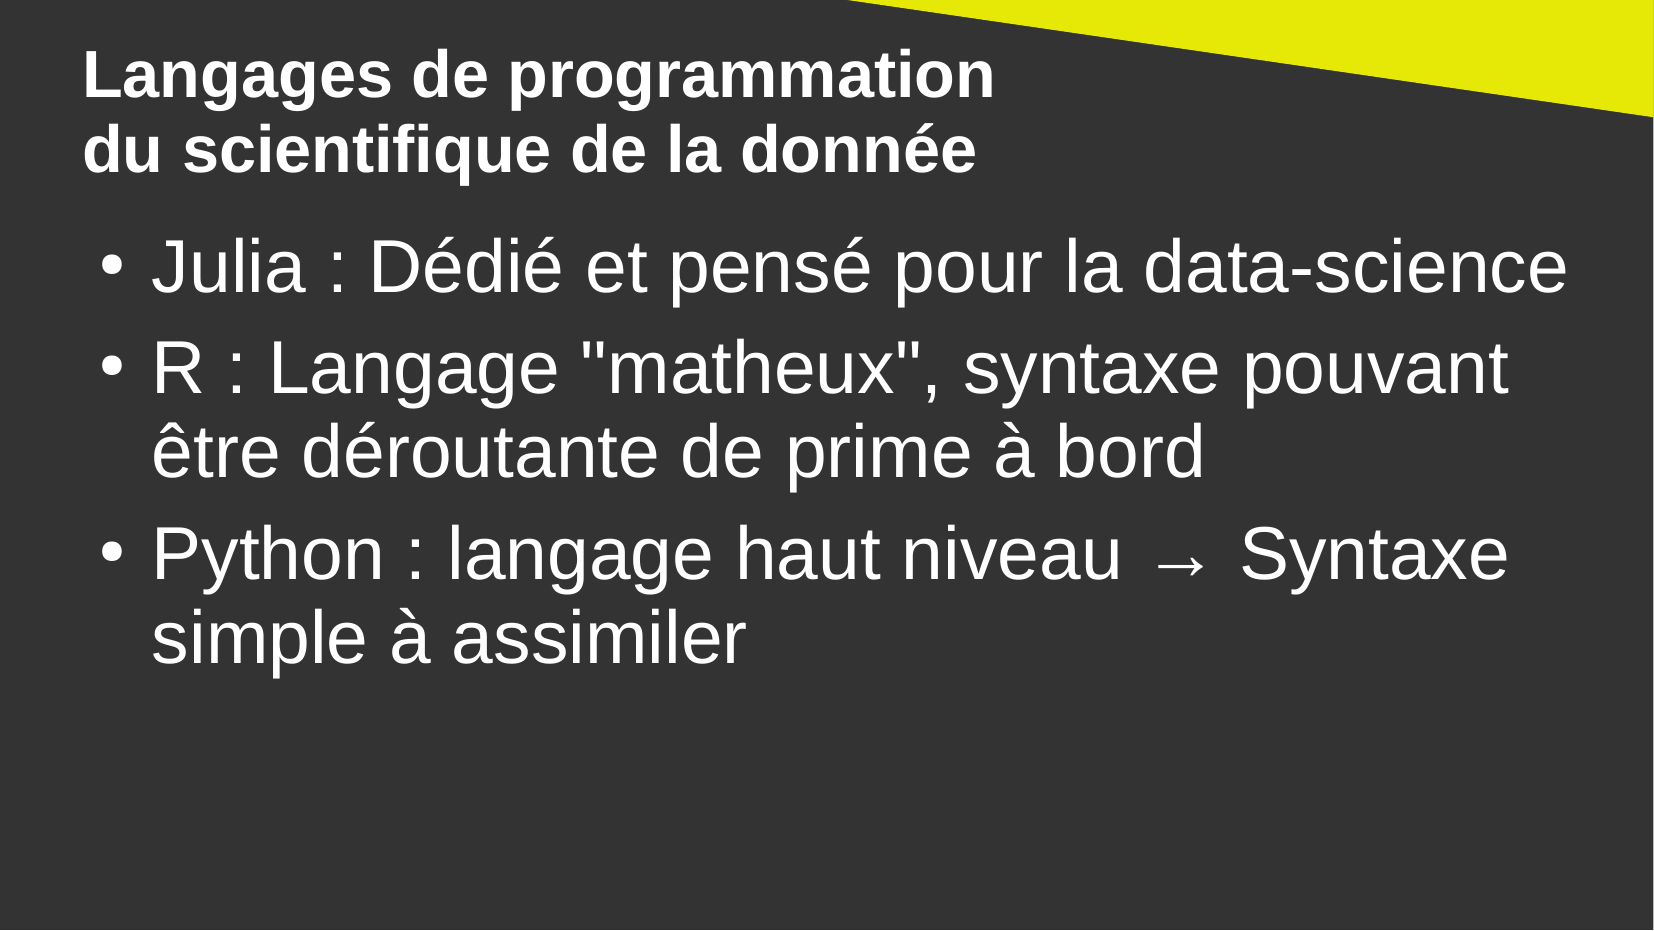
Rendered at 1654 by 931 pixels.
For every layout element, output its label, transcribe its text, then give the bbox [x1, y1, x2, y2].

text_box [847, 0, 1654, 118]
title Langages de programmation du scientifique de la donnée [82, 37, 1571, 187]
list Julia : Dédié et pensé pour la data-science R : Langage "matheux", syntaxe pouvant être déroutante de prime à bord Python : langage haut niveau → Syntaxe simple à assimiler [80, 224, 1620, 703]
